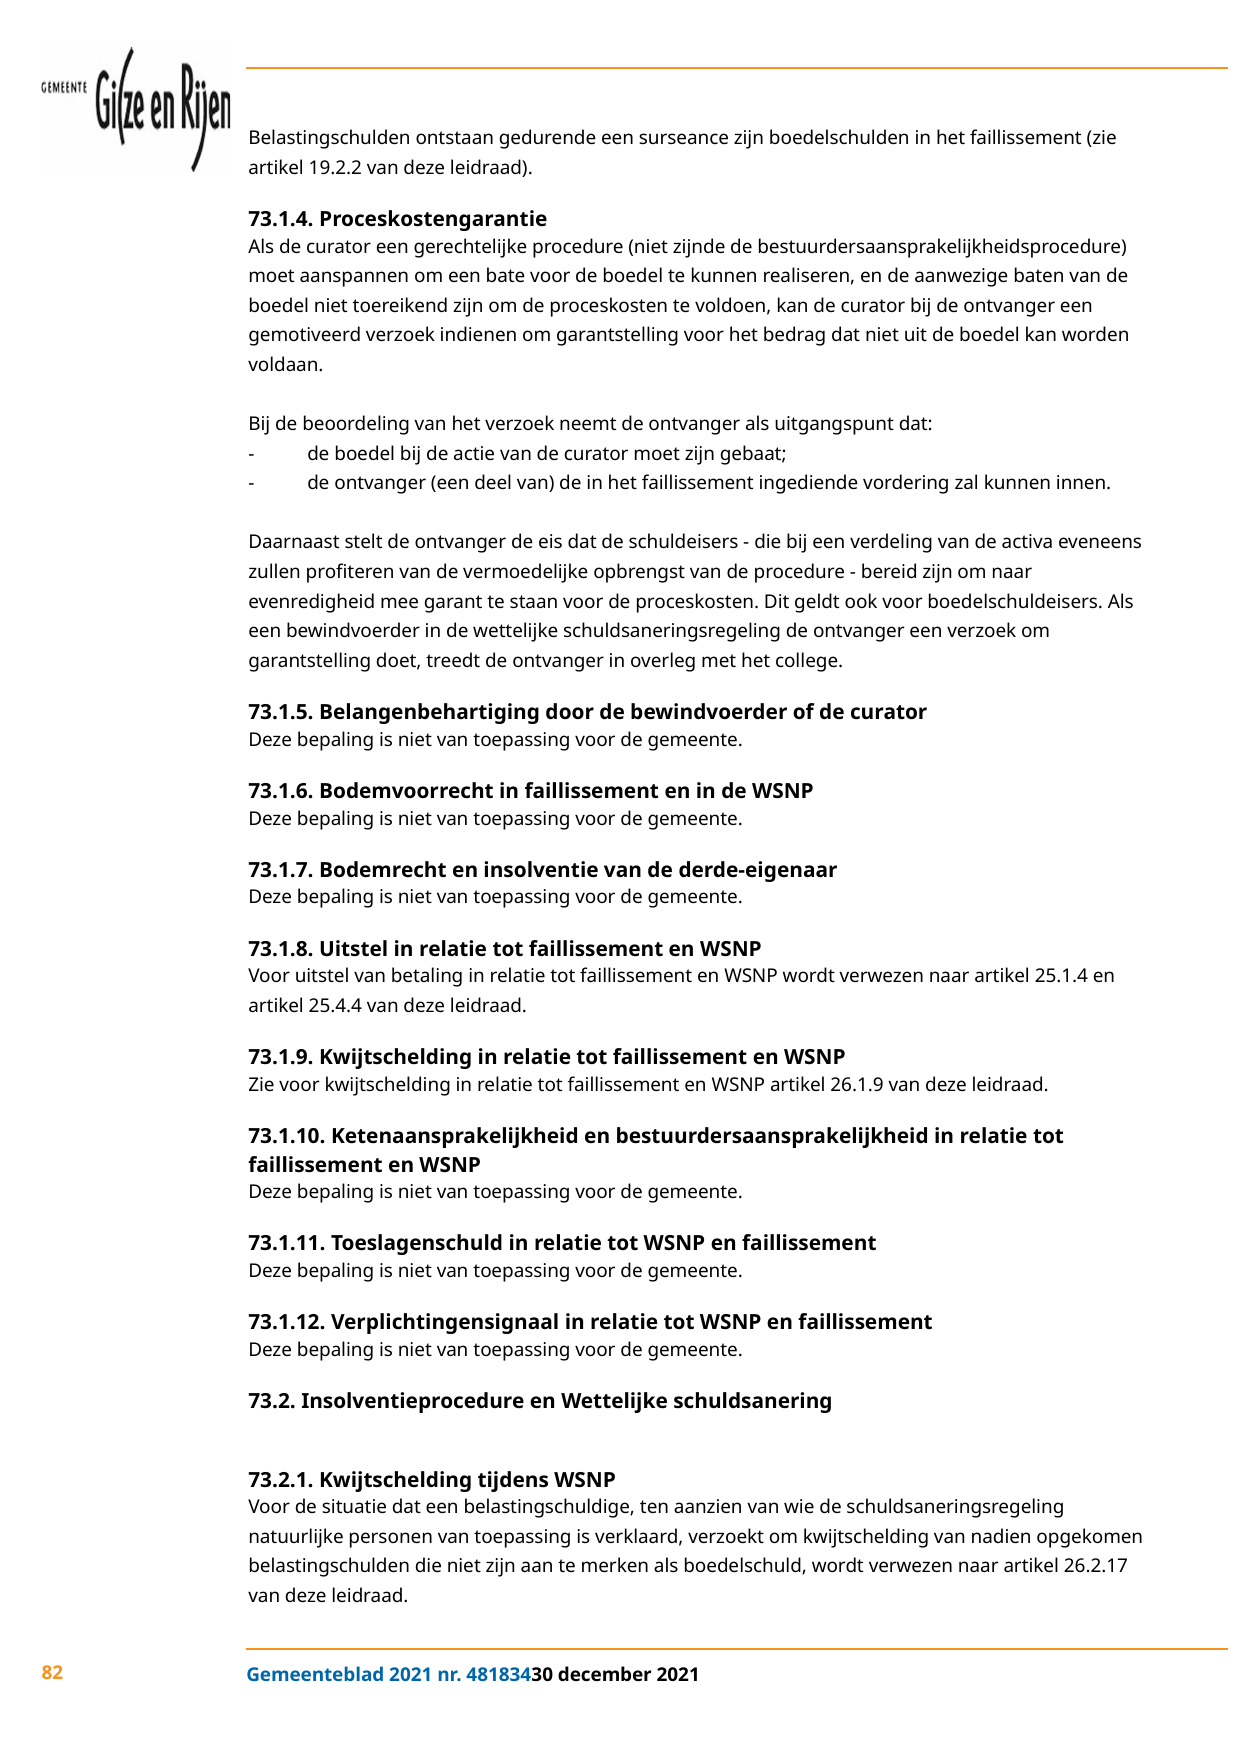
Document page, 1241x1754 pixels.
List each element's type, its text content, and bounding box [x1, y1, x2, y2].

list de boedel bij de actie van de curator moet zijn gebaat; [248, 440, 1152, 466]
text 73.1.10. Ketenaansprakelijkheid en bestuurdersaansprakelijkheid in relatie tot faillissement en WSNP [248, 1121, 1152, 1178]
text Bij de beoordeling van het verzoek neemt de ontvanger als uitgangspunt dat: [248, 410, 1152, 436]
text 73.1.8. Uitstel in relatie tot faillissement en WSNP [248, 934, 1152, 962]
picture [41, 47, 231, 172]
text 73.1.7. Bodemrecht en insolventie van de derde-eigenaar [248, 855, 1152, 883]
text 73.2. Insolventieprocedure en Wettelijke schuldsanering [248, 1386, 1152, 1415]
text Belastingschulden ontstaan gedurende een surseance zijn boedelschulden in het faillissement (zie artikel 19.2.2 van deze leidraad). [248, 124, 1152, 180]
text 73.1.11. Toeslagenschuld in relatie tot WSNP en faillissement [248, 1228, 1152, 1257]
list de ontvanger (een deel van) de in het faillissement ingediende vordering zal kunnen innen. [248, 469, 1152, 495]
text Zie voor kwijtschelding in relatie tot faillissement en WSNP artikel 26.1.9 van deze leidraad. [248, 1071, 1152, 1097]
text 73.1.4. Proceskostengarantie [248, 204, 1152, 233]
text Voor de situatie dat een belastingschuldige, ten aanzien van wie de schuldsaneringsregeling natuurlijke personen van toepassing is verklaard, verzoekt om kwijtschelding van nadien opgekomen belastingschulden die niet zijn aan te merken als boedelschuld, wordt verwezen naar artikel 26.2.17 van deze leidraad. [248, 1493, 1152, 1608]
text Als de curator een gerechtelijke procedure (niet zijnde de bestuurdersaansprakelijkheidsprocedure) moet aanspannen om een bate voor de boedel te kunnen realiseren, en de aanwezige baten van de boedel niet toereikend zijn om de proceskosten te voldoen, kan de curator bij de ontvanger een gemotiveerd verzoek indienen om garantstelling voor het bedrag dat niet uit de boedel kan worden voldaan. [248, 233, 1152, 377]
text 73.1.6. Bodemvoorrecht in faillissement en in de WSNP [248, 776, 1152, 805]
text 73.1.12. Verplichtingensignaal in relatie tot WSNP en faillissement [248, 1307, 1152, 1336]
text Deze bepaling is niet van toepassing voor de gemeente. [248, 1336, 1152, 1362]
text Deze bepaling is niet van toepassing voor de gemeente. [248, 1178, 1152, 1204]
text Daarnaast stelt de ontvanger de eis dat de schuldeisers - die bij een verdeling van de activa eveneens zullen profiteren van de vermoedelijke opbrengst van de procedure - bereid zijn om naar evenredigheid mee garant te staan voor de proceskosten. Dit geldt ook voor boedelschuldeisers. Als een bewindvoerder in de wettelijke schuldsaneringsregeling de ontvanger een verzoek om garantstelling doet, treedt de ontvanger in overleg met het college. [248, 529, 1152, 673]
text 73.1.9. Kwijtschelding in relatie tot faillissement en WSNP [248, 1042, 1152, 1071]
text Voor uitstel van betaling in relatie tot faillissement en WSNP wordt verwezen naar artikel 25.1.4 en artikel 25.4.4 van deze leidraad. [248, 962, 1152, 1018]
text 73.1.5. Belangenbehartiging door de bewindvoerder of de curator [248, 697, 1152, 726]
text Deze bepaling is niet van toepassing voor de gemeente. [248, 726, 1152, 752]
text Deze bepaling is niet van toepassing voor de gemeente. [248, 805, 1152, 830]
text 73.2.1. Kwijtschelding tijdens WSNP [248, 1465, 1152, 1493]
text Deze bepaling is niet van toepassing voor de gemeente. [248, 1257, 1152, 1283]
text Deze bepaling is niet van toepassing voor de gemeente. [248, 883, 1152, 909]
